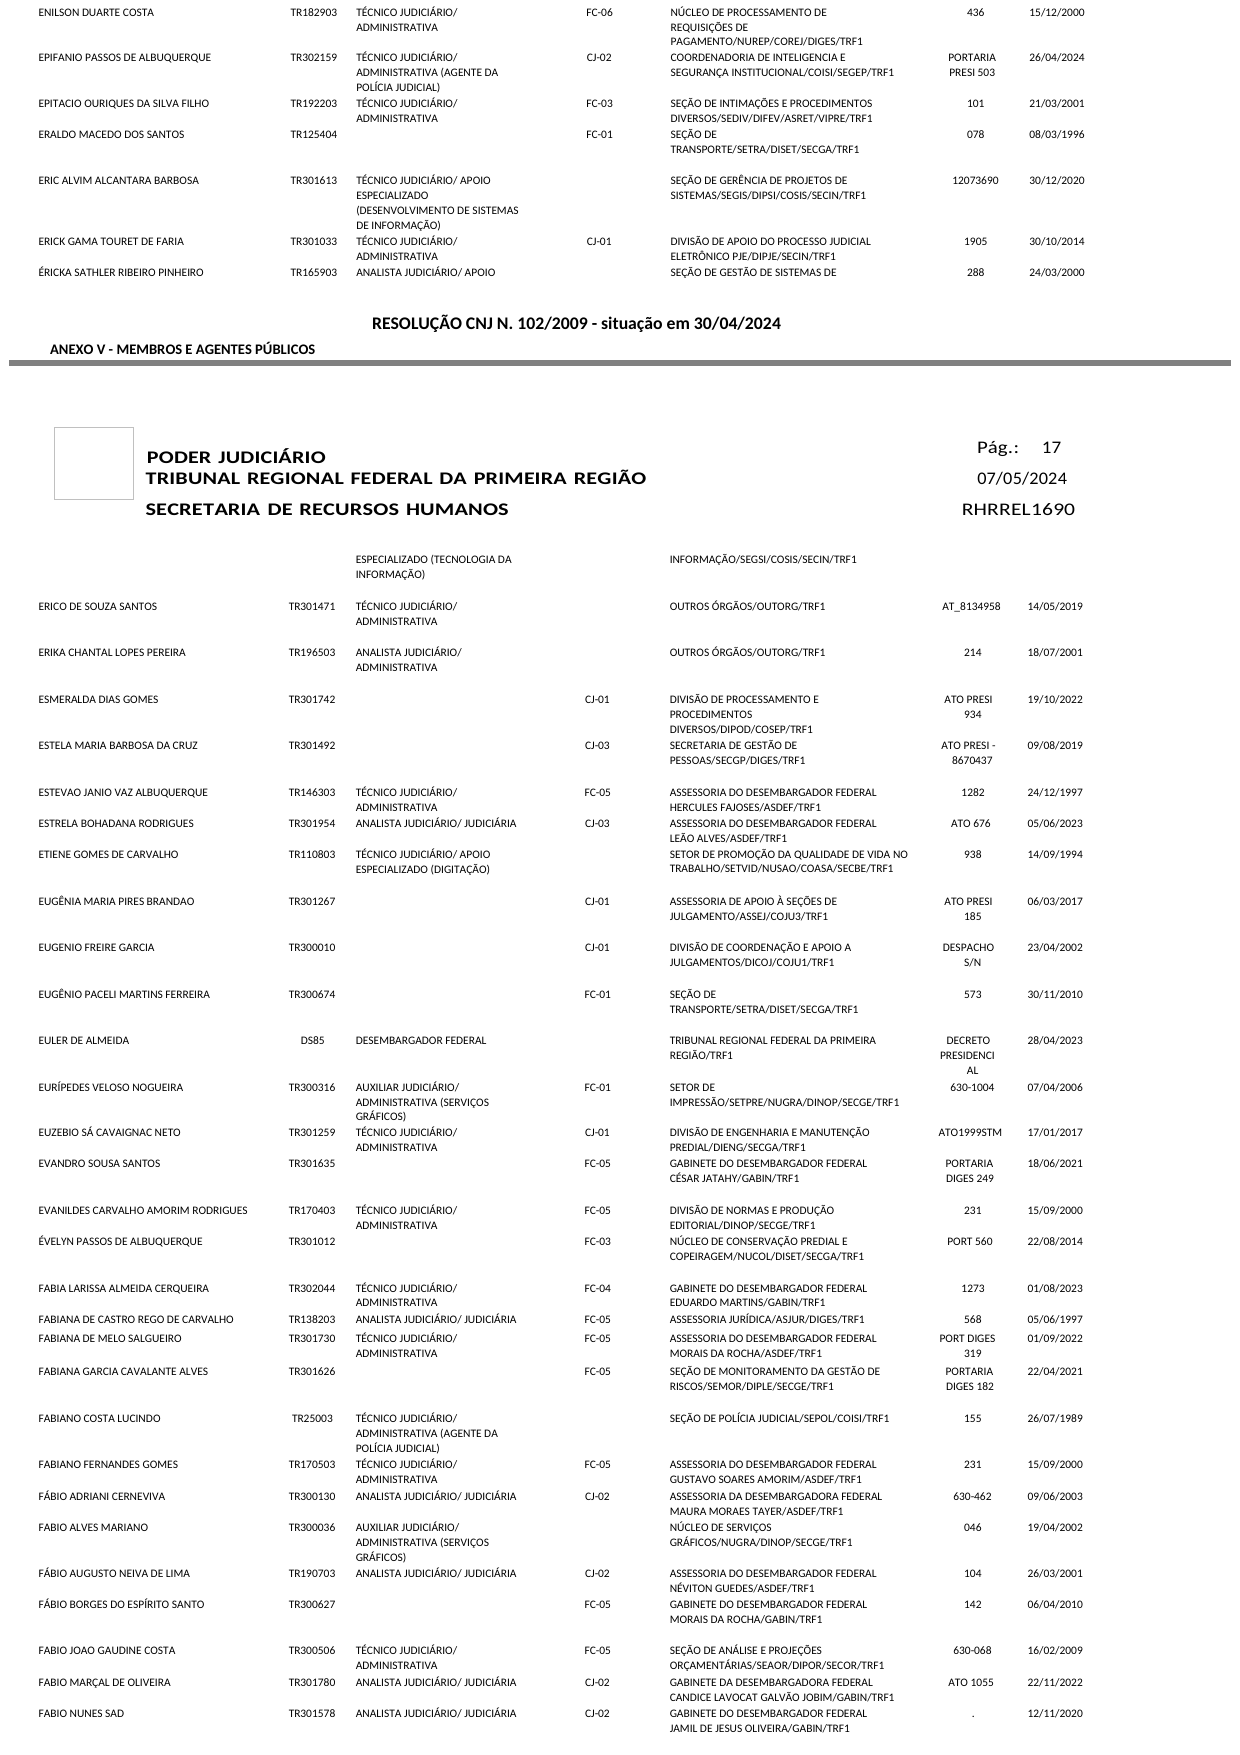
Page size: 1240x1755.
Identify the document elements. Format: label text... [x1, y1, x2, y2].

table_cell [584, 1520, 669, 1567]
table_cell TR301259 [289, 1125, 356, 1157]
table_cell CJ-01 [584, 894, 669, 941]
table_cell TR300316 [289, 1080, 356, 1125]
table_cell EPITACIO OURIQUES DA SILVA FILHO [38, 96, 283, 127]
table_cell TR125404 [283, 127, 356, 174]
table_cell TR301033 [283, 234, 356, 265]
table_cell COORDENADORIA DE INTELIGENCIA E SEGURANÇA INSTITUCIONAL/COISI/SEGEP/TRF1 [670, 50, 934, 96]
table_cell FABIO JOAO GAUDINE COSTA [38, 1644, 288, 1675]
table_cell GABINETE DA DESEMBARGADORA FEDERAL CANDICE LAVOCAT GALVÃO JOBIM/GABIN/TRF1 [670, 1675, 933, 1706]
table_cell TR300506 [289, 1644, 356, 1675]
table_cell TRIBUNAL REGIONAL FEDERAL DA PRIMEIRA REGIÃO/TRF1 [670, 1034, 933, 1080]
table_cell FC-05 [584, 1157, 669, 1203]
table_cell ERICO DE SOUZA SANTOS [38, 599, 288, 646]
table_cell GABINETE DO DESEMBARGADOR FEDERAL MORAIS DA ROCHA/GABIN/TRF1 [670, 1597, 933, 1644]
table_cell 101 [934, 96, 1029, 127]
table_cell ASSESSORIA DA DESEMBARGADORA FEDERAL MAURA MORAES TAYER/ASDEF/TRF1 [670, 1489, 933, 1520]
table_cell OUTROS ÓRGÃOS/OUTORG/TRF1 [670, 599, 933, 646]
table_cell TÉCNICO JUDICIÁRIO/ APOIO ESPECIALIZADO (DIGITAÇÃO) [356, 848, 584, 894]
table_cell TR196503 [289, 646, 356, 692]
table_cell TR301267 [289, 894, 356, 941]
table_cell TR301492 [289, 739, 356, 785]
table_cell 573 [933, 987, 1027, 1033]
table_cell ANALISTA JUDICIÁRIO/ JUDICIÁRIA [356, 1675, 584, 1706]
table_cell FC-03 [584, 1234, 669, 1281]
table_cell 30/10/2014 [1029, 234, 1094, 265]
table_cell TÉCNICO JUDICIÁRIO/ ADMINISTRATIVA [356, 96, 564, 127]
table_cell 19/04/2002 [1027, 1520, 1084, 1567]
table_cell NÚCLEO DE CONSERVAÇÃO PREDIAL E COPEIRAGEM/NUCOL/DISET/SECGA/TRF1 [670, 1234, 933, 1281]
table_cell ENILSON DUARTE COSTA [38, 5, 283, 50]
table_cell 19/10/2022 [1027, 692, 1084, 739]
table_cell 231 [933, 1203, 1027, 1234]
table_cell TÉCNICO JUDICIÁRIO/ ADMINISTRATIVA [356, 1332, 584, 1365]
table_header INFORMAÇÃO/SEGSI/COSIS/SECIN/TRF1 [670, 553, 933, 599]
table_cell FABIANO FERNANDES GOMES [38, 1458, 288, 1489]
table_cell DESPACHO S/N [933, 941, 1027, 987]
table_header [38, 553, 288, 599]
table_cell TR170403 [289, 1203, 356, 1234]
table_cell DIVISÃO DE PROCESSAMENTO E PROCEDIMENTOS DIVERSOS/DIPOD/COSEP/TRF1 [670, 692, 933, 739]
table_cell PORT DIGES 319 [933, 1332, 1027, 1365]
table_cell 14/09/1994 [1027, 848, 1084, 894]
table_cell 12/11/2020 [1027, 1706, 1084, 1737]
table_cell TÉCNICO JUDICIÁRIO/ ADMINISTRATIVA [356, 1281, 584, 1312]
table_cell [356, 894, 584, 941]
table_cell FC-05 [584, 1597, 669, 1644]
table_cell ATO1999STM [933, 1125, 1027, 1157]
table_cell 231 [933, 1458, 1027, 1489]
table_cell TR301613 [283, 174, 356, 234]
table_header [584, 553, 669, 599]
table_cell TÉCNICO JUDICIÁRIO/ ADMINISTRATIVA [356, 1203, 584, 1234]
table_cell DIVISÃO DE COORDENAÇÃO E APOIO A JULGAMENTOS/DICOJ/COJU1/TRF1 [670, 941, 933, 987]
table_cell CJ-02 [564, 50, 670, 96]
table_cell 104 [933, 1567, 1027, 1597]
table_cell FABIO MARÇAL DE OLIVEIRA [38, 1675, 288, 1706]
table_cell SEÇÃO DE TRANSPORTE/SETRA/DISET/SECGA/TRF1 [670, 127, 934, 174]
table_cell 078 [934, 127, 1029, 174]
table_cell ASSESSORIA DO DESEMBARGADOR FEDERAL LEÃO ALVES/ASDEF/TRF1 [670, 816, 933, 848]
table_cell AUXILIAR JUDICIÁRIO/ ADMINISTRATIVA (SERVIÇOS GRÁFICOS) [356, 1520, 584, 1567]
table_cell SECRETARIA DE GESTÃO DE PESSOAS/SECGP/DIGES/TRF1 [670, 739, 933, 785]
table_cell DIVISÃO DE ENGENHARIA E MANUTENÇÃO PREDIAL/DIENG/SECGA/TRF1 [670, 1125, 933, 1157]
table_cell 630-068 [933, 1644, 1027, 1675]
table_cell ANALISTA JUDICIÁRIO/ JUDICIÁRIA [356, 1706, 584, 1737]
table_cell ETIENE GOMES DE CARVALHO [38, 848, 288, 894]
table_cell FC-05 [584, 1312, 669, 1332]
table_cell 436 [934, 5, 1029, 50]
table_cell TÉCNICO JUDICIÁRIO/ ADMINISTRATIVA [356, 599, 584, 646]
table_cell FC-05 [584, 1365, 669, 1411]
table_cell 24/12/1997 [1027, 785, 1084, 816]
table_cell CJ-02 [584, 1567, 669, 1597]
table_cell FABIO ALVES MARIANO [38, 1520, 288, 1567]
table_cell CJ-01 [584, 692, 669, 739]
table_cell PORT 560 [933, 1234, 1027, 1281]
table_cell 155 [933, 1411, 1027, 1458]
table_cell TR301730 [289, 1332, 356, 1365]
table_cell ATO 676 [933, 816, 1027, 848]
table_cell SETOR DE IMPRESSÃO/SETPRE/NUGRA/DINOP/SECGE/TRF1 [670, 1080, 933, 1125]
table_cell SEÇÃO DE TRANSPORTE/SETRA/DISET/SECGA/TRF1 [670, 987, 933, 1033]
table_cell FC-06 [564, 5, 670, 50]
table_cell TR301954 [289, 816, 356, 848]
table_cell FC-05 [584, 785, 669, 816]
table_cell FC-05 [584, 1458, 669, 1489]
table_cell TR146303 [289, 785, 356, 816]
table_cell SEÇÃO DE ANÁLISE E PROJEÇÕES ORÇAMENTÁRIAS/SEAOR/DIPOR/SECOR/TRF1 [670, 1644, 933, 1675]
table_cell ATO PRESI - 8670437 [933, 739, 1027, 785]
table_cell CJ-01 [564, 234, 670, 265]
table_cell [356, 739, 584, 785]
table_cell 23/04/2002 [1027, 941, 1084, 987]
table_cell [356, 941, 584, 987]
table_cell ATO 1055 [933, 1675, 1027, 1706]
table_cell ASSESSORIA DO DESEMBARGADOR FEDERAL MORAIS DA ROCHA/ASDEF/TRF1 [670, 1332, 933, 1365]
table_cell 09/08/2019 [1027, 739, 1084, 785]
table_cell 05/06/2023 [1027, 816, 1084, 848]
table_cell 1282 [933, 785, 1027, 816]
table_cell [356, 127, 564, 174]
table_cell TR300674 [289, 987, 356, 1033]
table_cell TÉCNICO JUDICIÁRIO/ ADMINISTRATIVA [356, 234, 564, 265]
table_cell 07/04/2006 [1027, 1080, 1084, 1125]
table_cell 28/04/2023 [1027, 1034, 1084, 1080]
table_cell TR300627 [289, 1597, 356, 1644]
table_cell EURÍPEDES VELOSO NOGUEIRA [38, 1080, 288, 1125]
table_cell 14/05/2019 [1027, 599, 1084, 646]
table_cell 938 [933, 848, 1027, 894]
table_cell EUGÊNIO PACELI MARTINS FERREIRA [38, 987, 288, 1033]
table_cell 01/09/2022 [1027, 1332, 1084, 1365]
table_cell 17/01/2017 [1027, 1125, 1084, 1157]
table_cell TR300130 [289, 1489, 356, 1520]
table_cell TÉCNICO JUDICIÁRIO/ ADMINISTRATIVA [356, 5, 564, 50]
table_cell 22/04/2021 [1027, 1365, 1084, 1411]
table_cell [564, 174, 670, 234]
table_cell TR302159 [283, 50, 356, 96]
table_cell ANALISTA JUDICIÁRIO/ ADMINISTRATIVA [356, 646, 584, 692]
table_cell GABINETE DO DESEMBARGADOR FEDERAL JAMIL DE JESUS OLIVEIRA/GABIN/TRF1 [670, 1706, 933, 1737]
table_cell ANALISTA JUDICIÁRIO/ JUDICIÁRIA [356, 1567, 584, 1597]
table_cell [356, 1234, 584, 1281]
table_cell CJ-01 [584, 941, 669, 987]
table_cell [356, 1597, 584, 1644]
table_cell PORTARIA PRESI 503 [934, 50, 1029, 96]
table_cell TR301012 [289, 1234, 356, 1281]
table_cell FC-01 [564, 127, 670, 174]
table_cell [584, 646, 669, 692]
table_cell ESTELA MARIA BARBOSA DA CRUZ [38, 739, 288, 785]
table_cell ANALISTA JUDICIÁRIO/ JUDICIÁRIA [356, 816, 584, 848]
table_cell TÉCNICO JUDICIÁRIO/ ADMINISTRATIVA [356, 1458, 584, 1489]
table_cell TR192203 [283, 96, 356, 127]
table_cell FC-05 [584, 1644, 669, 1675]
table_cell NÚCLEO DE SERVIÇOS GRÁFICOS/NUGRA/DINOP/SECGE/TRF1 [670, 1520, 933, 1567]
table_cell EPIFANIO PASSOS DE ALBUQUERQUE [38, 50, 283, 96]
table_cell DECRETO PRESIDENCI AL [933, 1034, 1027, 1080]
table_cell 26/07/1989 [1027, 1411, 1084, 1458]
table_cell TR182903 [283, 5, 356, 50]
table_cell ATO PRESI 185 [933, 894, 1027, 941]
table_cell FC-01 [584, 1080, 669, 1125]
table_cell FC-04 [584, 1281, 669, 1312]
table_cell TÉCNICO JUDICIÁRIO/ ADMINISTRATIVA [356, 1125, 584, 1157]
table_cell PORTARIA DIGES 182 [933, 1365, 1027, 1411]
table_cell TR301626 [289, 1365, 356, 1411]
subtitle ANEXO V - MEMBROS E AGENTES PÚBLICOS [50, 340, 1107, 358]
table_cell FC-01 [584, 987, 669, 1033]
table_cell FÁBIO BORGES DO ESPÍRITO SANTO [38, 1597, 288, 1644]
table_cell EUGENIO FREIRE GARCIA [38, 941, 288, 987]
table_cell 22/08/2014 [1027, 1234, 1084, 1281]
table_cell [584, 848, 669, 894]
table_cell TR301742 [289, 692, 356, 739]
table_header [933, 553, 1027, 599]
table_cell TR300010 [289, 941, 356, 987]
table_cell EVANDRO SOUSA SANTOS [38, 1157, 288, 1203]
table_cell 18/06/2021 [1027, 1157, 1084, 1203]
table_cell 01/08/2023 [1027, 1281, 1084, 1312]
table_cell 21/03/2001 [1029, 96, 1094, 127]
table_cell 568 [933, 1312, 1027, 1332]
table_cell 630-1004 [933, 1080, 1027, 1125]
table_cell TR165903 [283, 265, 356, 312]
table_cell TÉCNICO JUDICIÁRIO/ ADMINISTRATIVA (AGENTE DA POLÍCIA JUDICIAL) [356, 1411, 584, 1458]
table_cell 15/09/2000 [1027, 1458, 1084, 1489]
table_cell TR302044 [289, 1281, 356, 1312]
table_cell [356, 1365, 584, 1411]
table_cell 24/03/2000 [1029, 265, 1094, 312]
table_cell ESMERALDA DIAS GOMES [38, 692, 288, 739]
table_cell ESTEVAO JANIO VAZ ALBUQUERQUE [38, 785, 288, 816]
table_cell TR301471 [289, 599, 356, 646]
table_cell EUGÊNIA MARIA PIRES BRANDAO [38, 894, 288, 941]
table_cell ERALDO MACEDO DOS SANTOS [38, 127, 283, 174]
table_cell FABIANA DE MELO SALGUEIRO [38, 1332, 288, 1365]
table_cell DIVISÃO DE APOIO DO PROCESSO JUDICIAL ELETRÔNICO PJE/DIPJE/SECIN/TRF1 [670, 234, 934, 265]
table_cell SEÇÃO DE POLÍCIA JUDICIAL/SEPOL/COISI/TRF1 [670, 1411, 933, 1458]
table_cell 26/03/2001 [1027, 1567, 1084, 1597]
table_cell TR301635 [289, 1157, 356, 1203]
table_cell ASSESSORIA DE APOIO À SEÇÕES DE JULGAMENTO/ASSEJ/COJU3/TRF1 [670, 894, 933, 941]
table_cell ATO PRESI 934 [933, 692, 1027, 739]
table_cell 15/09/2000 [1027, 1203, 1084, 1234]
table_cell CJ-02 [584, 1706, 669, 1737]
table_cell ASSESSORIA DO DESEMBARGADOR FEDERAL GUSTAVO SOARES AMORIM/ASDEF/TRF1 [670, 1458, 933, 1489]
table_cell TÉCNICO JUDICIÁRIO/ APOIO ESPECIALIZADO (DESENVOLVIMENTO DE SISTEMAS DE INFORMAÇÃO) [356, 174, 564, 234]
table_cell 08/03/1996 [1029, 127, 1094, 174]
table_cell EUZEBIO SÁ CAVAIGNAC NETO [38, 1125, 288, 1157]
table_cell ERIKA CHANTAL LOPES PEREIRA [38, 646, 288, 692]
table_cell [356, 987, 584, 1033]
table_cell TR301578 [289, 1706, 356, 1737]
table_cell GABINETE DO DESEMBARGADOR FEDERAL EDUARDO MARTINS/GABIN/TRF1 [670, 1281, 933, 1312]
table_cell [356, 692, 584, 739]
table_cell 18/07/2001 [1027, 646, 1084, 692]
table_cell 06/03/2017 [1027, 894, 1084, 941]
table_cell GABINETE DO DESEMBARGADOR FEDERAL CÉSAR JATAHY/GABIN/TRF1 [670, 1157, 933, 1203]
table_cell FABIO NUNES SAD [38, 1706, 288, 1737]
table_cell SETOR DE PROMOÇÃO DA QUALIDADE DE VIDA NO TRABALHO/SETVID/NUSAO/COASA/SECBE/TRF1 [670, 848, 933, 894]
table_cell CJ-03 [584, 816, 669, 848]
table_cell CJ-02 [584, 1675, 669, 1706]
table_cell [584, 1411, 669, 1458]
table_cell 142 [933, 1597, 1027, 1644]
table_cell CJ-01 [584, 1125, 669, 1157]
table_cell TR301780 [289, 1675, 356, 1706]
table_cell SEÇÃO DE INTIMAÇÕES E PROCEDIMENTOS DIVERSOS/SEDIV/DIFEV/ASRET/VIPRE/TRF1 [670, 96, 934, 127]
table_cell 1273 [933, 1281, 1027, 1312]
table_cell 06/04/2010 [1027, 1597, 1084, 1644]
table_cell 26/04/2024 [1029, 50, 1094, 96]
table_cell AT_8134958 [933, 599, 1027, 646]
table_cell ERICK GAMA TOURET DE FARIA [38, 234, 283, 265]
table_cell ASSESSORIA JURÍDICA/ASJUR/DIGES/TRF1 [670, 1312, 933, 1332]
table_cell . [933, 1706, 1027, 1737]
text RESOLUÇÃO CNJ N. 102/2009 - situação em 30/04/2024 [58, 312, 1094, 333]
table_cell TR170503 [289, 1458, 356, 1489]
table_cell [356, 1157, 584, 1203]
table_cell TR300036 [289, 1520, 356, 1567]
table_cell AUXILIAR JUDICIÁRIO/ ADMINISTRATIVA (SERVIÇOS GRÁFICOS) [356, 1080, 584, 1125]
table_cell [584, 599, 669, 646]
table_cell FABIANO COSTA LUCINDO [38, 1411, 288, 1458]
table_cell [564, 265, 670, 312]
table_cell ERIC ALVIM ALCANTARA BARBOSA [38, 174, 283, 234]
table_cell FC-03 [564, 96, 670, 127]
table_cell TR138203 [289, 1312, 356, 1332]
table_cell TR110803 [289, 848, 356, 894]
table_cell EVANILDES CARVALHO AMORIM RODRIGUES [38, 1203, 288, 1234]
table_cell FABIANA DE CASTRO REGO DE CARVALHO [38, 1312, 288, 1332]
table_cell ÉVELYN PASSOS DE ALBUQUERQUE [38, 1234, 288, 1281]
table_cell SEÇÃO DE MONITORAMENTO DA GESTÃO DE RISCOS/SEMOR/DIPLE/SECGE/TRF1 [670, 1365, 933, 1411]
table_cell OUTROS ÓRGÃOS/OUTORG/TRF1 [670, 646, 933, 692]
table_cell 15/12/2000 [1029, 5, 1094, 50]
table_cell ANALISTA JUDICIÁRIO/ JUDICIÁRIA [356, 1312, 584, 1332]
table_cell FC-05 [584, 1203, 669, 1234]
table_cell TÉCNICO JUDICIÁRIO/ ADMINISTRATIVA (AGENTE DA POLÍCIA JUDICIAL) [356, 50, 564, 96]
table_cell 214 [933, 646, 1027, 692]
table_cell 22/11/2022 [1027, 1675, 1084, 1706]
table_cell ASSESSORIA DO DESEMBARGADOR FEDERAL NÉVITON GUEDES/ASDEF/TRF1 [670, 1567, 933, 1597]
table_cell FABIA LARISSA ALMEIDA CERQUEIRA [38, 1281, 288, 1312]
table_cell ANALISTA JUDICIÁRIO/ JUDICIÁRIA [356, 1489, 584, 1520]
table_cell 05/06/1997 [1027, 1312, 1084, 1332]
table_cell ANALISTA JUDICIÁRIO/ APOIO [356, 265, 564, 312]
table_cell TÉCNICO JUDICIÁRIO/ ADMINISTRATIVA [356, 1644, 584, 1675]
table_cell CJ-02 [584, 1489, 669, 1520]
table_cell DESEMBARGADOR FEDERAL [356, 1034, 584, 1080]
table_cell TÉCNICO JUDICIÁRIO/ ADMINISTRATIVA [356, 785, 584, 816]
table_cell EULER DE ALMEIDA [38, 1034, 288, 1080]
table_header [289, 553, 356, 599]
table_cell SEÇÃO DE GERÊNCIA DE PROJETOS DE SISTEMAS/SEGIS/DIPSI/COSIS/SECIN/TRF1 [670, 174, 934, 234]
table_cell TR190703 [289, 1567, 356, 1597]
table_cell 046 [933, 1520, 1027, 1567]
table_cell 288 [934, 265, 1029, 312]
table_cell FABIANA GARCIA CAVALANTE ALVES [38, 1365, 288, 1411]
table_cell FÁBIO AUGUSTO NEIVA DE LIMA [38, 1567, 288, 1597]
table_cell PORTARIA DIGES 249 [933, 1157, 1027, 1203]
table_cell FC-05 [584, 1332, 669, 1365]
table_cell 16/02/2009 [1027, 1644, 1084, 1675]
table_cell 630-462 [933, 1489, 1027, 1520]
table_header ESPECIALIZADO (TECNOLOGIA DA INFORMAÇÃO) [356, 553, 584, 599]
table_cell SEÇÃO DE GESTÃO DE SISTEMAS DE [670, 265, 934, 312]
table_cell 30/12/2020 [1029, 174, 1094, 234]
table_cell ÉRICKA SATHLER RIBEIRO PINHEIRO [38, 265, 283, 312]
table_cell 09/06/2003 [1027, 1489, 1084, 1520]
table_cell TR25003 [289, 1411, 356, 1458]
table_cell 1905 [934, 234, 1029, 265]
table_cell 30/11/2010 [1027, 987, 1084, 1033]
table_cell DIVISÃO DE NORMAS E PRODUÇÃO EDITORIAL/DINOP/SECGE/TRF1 [670, 1203, 933, 1234]
table_cell [584, 1034, 669, 1080]
table_cell ESTRELA BOHADANA RODRIGUES [38, 816, 288, 848]
table_cell ASSESSORIA DO DESEMBARGADOR FEDERAL HERCULES FAJOSES/ASDEF/TRF1 [670, 785, 933, 816]
table_cell CJ-03 [584, 739, 669, 785]
table_cell NÚCLEO DE PROCESSAMENTO DE REQUISIÇÕES DE PAGAMENTO/NUREP/COREJ/DIGES/TRF1 [670, 5, 934, 50]
table_header [1027, 553, 1084, 599]
table_cell 12073690 [934, 174, 1029, 234]
table_cell FÁBIO ADRIANI CERNEVIVA [38, 1489, 288, 1520]
table_cell DS85 [289, 1034, 356, 1080]
